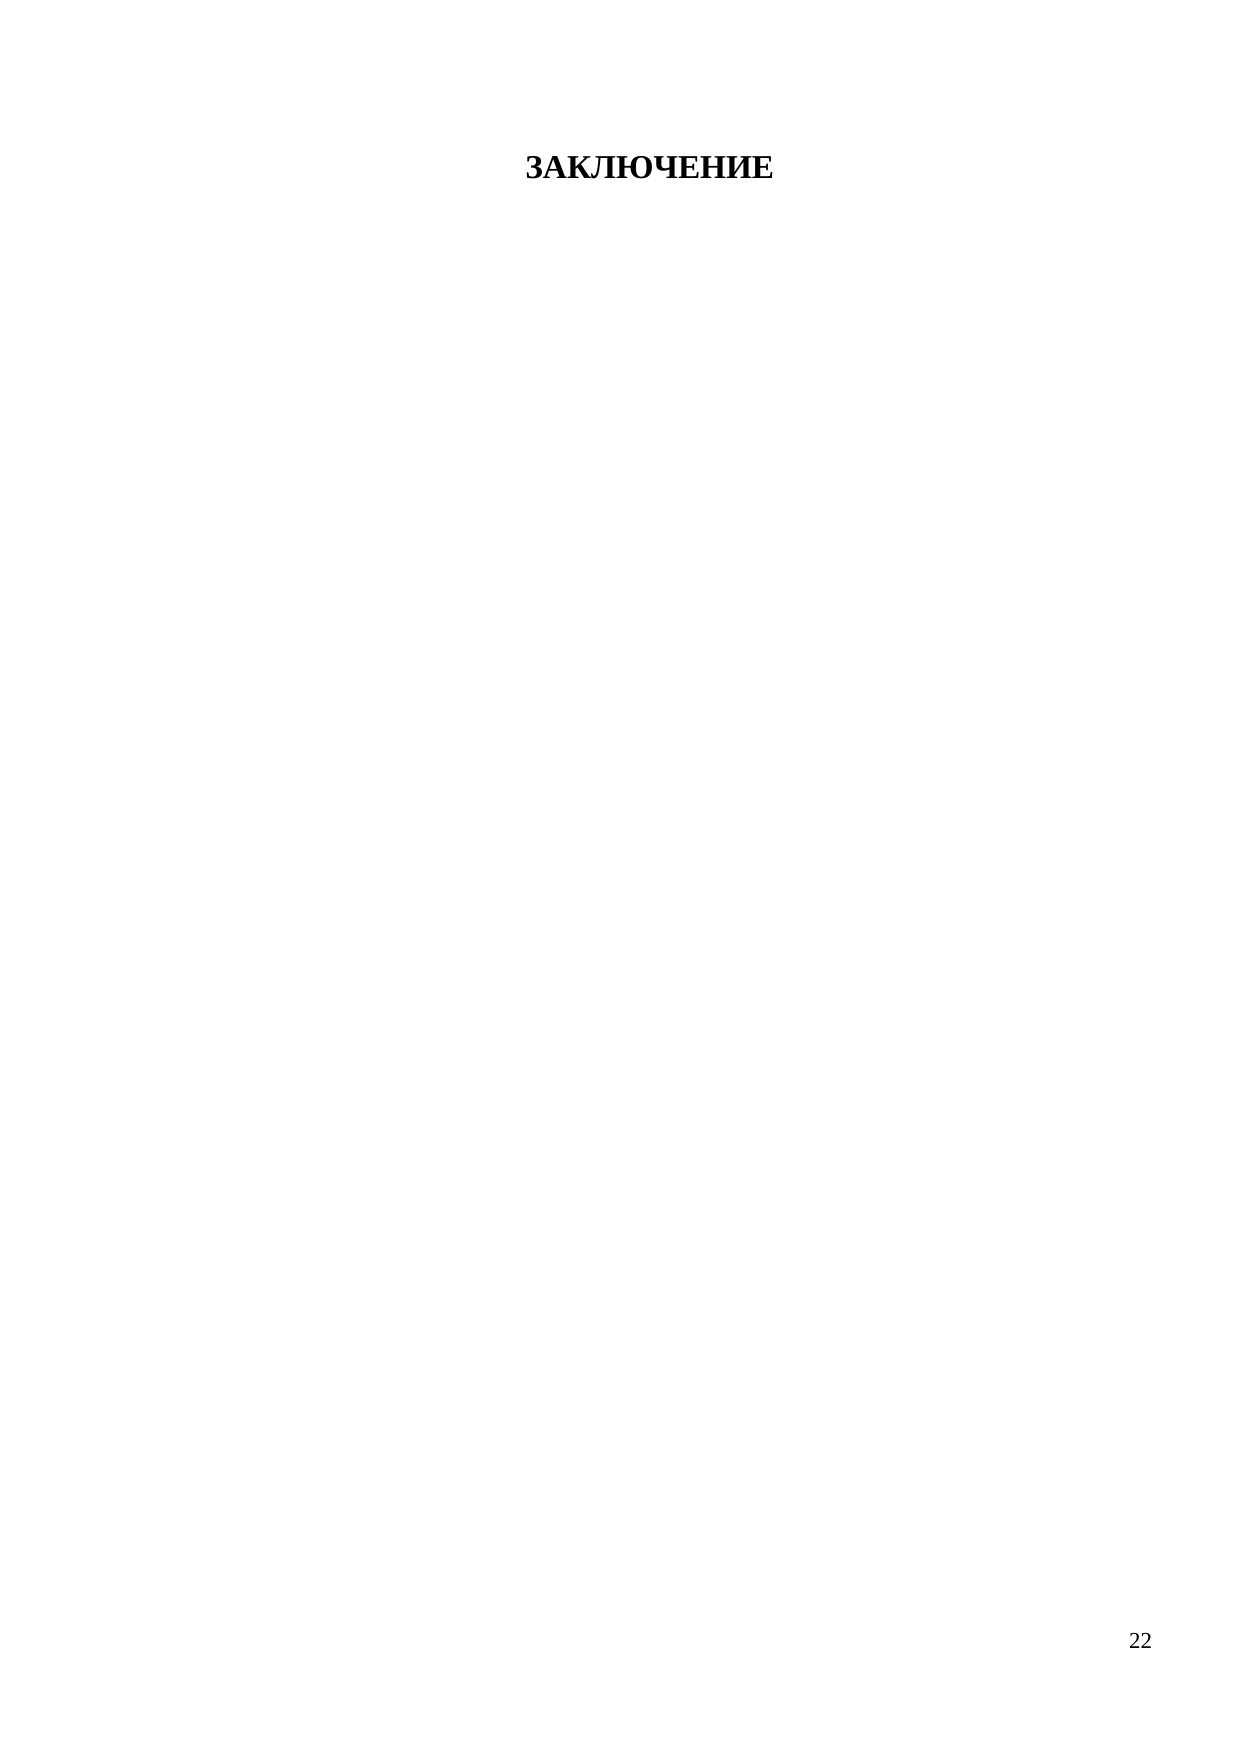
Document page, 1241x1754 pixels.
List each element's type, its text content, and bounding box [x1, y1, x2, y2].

subtitle ЗАКЛЮЧЕНИЕ [148, 148, 1152, 186]
